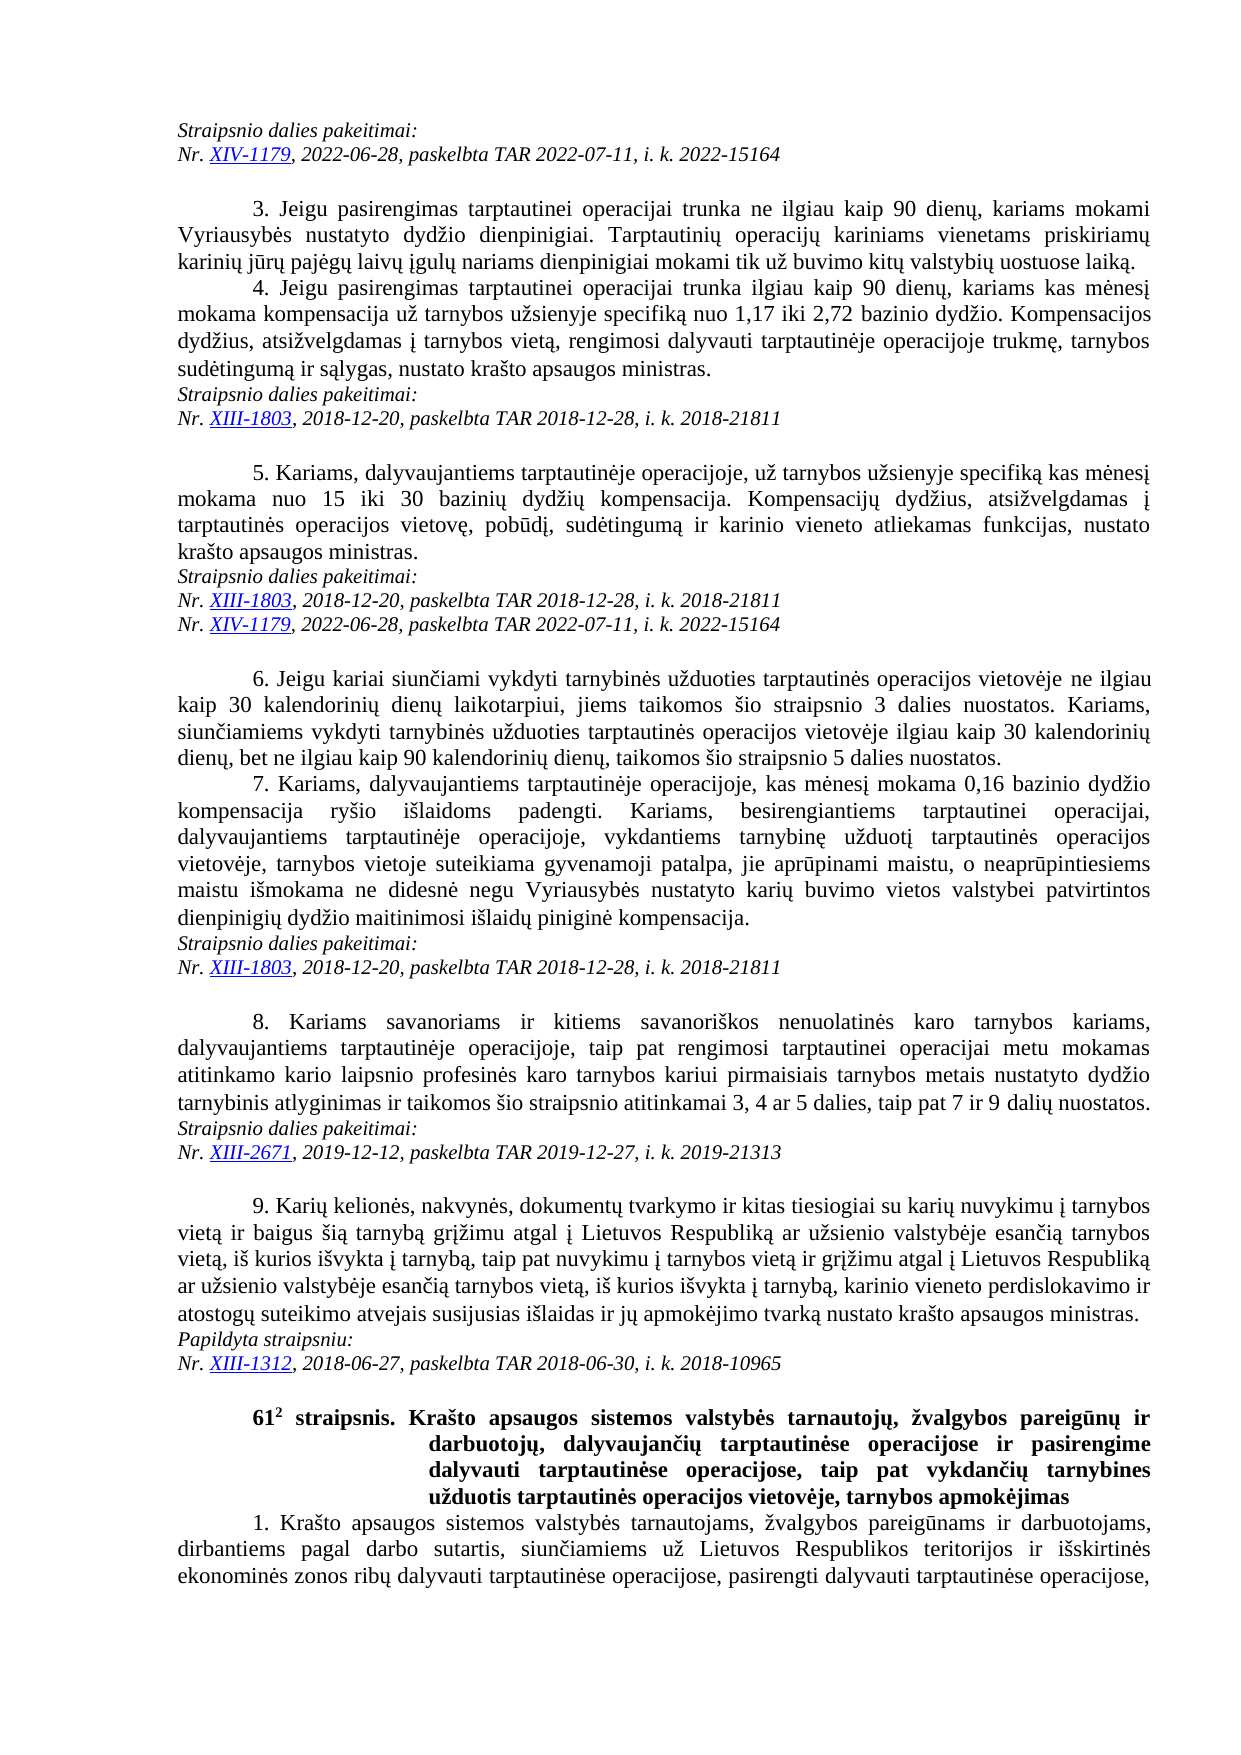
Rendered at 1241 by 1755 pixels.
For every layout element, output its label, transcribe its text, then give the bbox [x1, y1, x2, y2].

text Nr. XIII-1803, 2018-12-20, paskelbta TAR 2018-12-28, i. k. 2018-21811 [177, 955, 1152, 979]
text 5. Kariams, dalyvaujantiems tarptautinėje operacijoje, už tarnybos užsienyje specifiką kas mėnesį mokama nuo 15 iki 30 bazinių dydžių kompensacija. Kompensacijų dydžius, atsižvelgdamas į tarptautinės operacijos vietovę, pobūdį, sudėtingumą ir karinio vieneto atliekamas funkcijas, nustato krašto apsaugos ministras. [177, 459, 1152, 564]
text Straipsnio dalies pakeitimai: [177, 564, 1152, 588]
text 1. Krašto apsaugos sistemos valstybės tarnautojams, žvalgybos pareigūnams ir darbuotojams, dirbantiems pagal darbo sutartis, siunčiamiems už Lietuvos Respublikos teritorijos ir išskirtinės ekonominės zonos ribų dalyvauti tarptautinėse operacijose, pasirengti dalyvauti tarptautinėse operacijose, [177, 1509, 1152, 1588]
text Straipsnio dalies pakeitimai: [177, 931, 1152, 955]
text 7. Kariams, dalyvaujantiems tarptautinėje operacijoje, kas mėnesį mokama 0,16 bazinio dydžio kompensacija ryšio išlaidoms padengti. Kariams, besirengiantiems tarptautinei operacijai, dalyvaujantiems tarptautinėje operacijoje, vykdantiems tarnybinę užduotį tarptautinės operacijos vietovėje, tarnybos vietoje suteikiama gyvenamoji patalpa, jie aprūpinami maistu, o neaprūpintiesiems maistu išmokama ne didesnė negu Vyriausybės nustatyto karių buvimo vietos valstybei patvirtintos dienpinigių dydžio maitinimosi išlaidų piniginė kompensacija. [177, 771, 1152, 931]
text Nr. XIV-1179, 2022-06-28, paskelbta TAR 2022-07-11, i. k. 2022-15164 [177, 612, 1152, 636]
text 3. Jeigu pasirengimas tarptautinei operacijai trunka ne ilgiau kaip 90 dienų, kariams mokami Vyriausybės nustatyto dydžio dienpinigiai. Tarptautinių operacijų kariniams vienetams priskiriamų karinių jūrų pajėgų laivų įgulų nariams dienpinigiai mokami tik už buvimo kitų valstybių uostuose laiką. [177, 195, 1152, 274]
text Straipsnio dalies pakeitimai: [177, 1116, 1152, 1140]
text Papildyta straipsniu: [177, 1327, 1152, 1351]
text Nr. XIII-2671, 2019-12-12, paskelbta TAR 2019-12-27, i. k. 2019-21313 [177, 1140, 1152, 1164]
text 6. Jeigu kariai siunčiami vykdyti tarnybinės užduoties tarptautinės operacijos vietovėje ne ilgiau kaip 30 kalendorinių dienų laikotarpiui, jiems taikomos šio straipsnio 3 dalies nuostatos. Kariams, siunčiamiems vykdyti tarnybinės užduoties tarptautinės operacijos vietovėje ilgiau kaip 30 kalendorinių dienų, bet ne ilgiau kaip 90 kalendorinių dienų, taikomos šio straipsnio 5 dalies nuostatos. [177, 665, 1152, 771]
text 4. Jeigu pasirengimas tarptautinei operacijai trunka ilgiau kaip 90 dienų, kariams kas mėnesį mokama kompensacija už tarnybos užsienyje specifiką nuo 1,17 iki 2,72 bazinio dydžio. Kompensacijos dydžius, atsižvelgdamas į tarnybos vietą, rengimosi dalyvauti tarptautinėje operacijoje trukmę, tarnybos sudėtingumą ir sąlygas, nustato krašto apsaugos ministras. [177, 274, 1152, 382]
text Nr. XIII-1803, 2018-12-20, paskelbta TAR 2018-12-28, i. k. 2018-21811 [177, 588, 1152, 612]
text Nr. XIII-1803, 2018-12-20, paskelbta TAR 2018-12-28, i. k. 2018-21811 [177, 406, 1152, 430]
text Straipsnio dalies pakeitimai: [177, 382, 1152, 406]
text 612 straipsnis. Krašto apsaugos sistemos valstybės tarnautojų, žvalgybos pareigūnų ir darbuotojų, dalyvaujančių tarptautinėse operacijose ir pasirengime dalyvauti tarptautinėse operacijose, taip pat vykdančių tarnybines užduotis tarptautinės operacijos vietovėje, tarnybos apmokėjimas [252, 1404, 1152, 1509]
text Nr. XIII-1312, 2018-06-27, paskelbta TAR 2018-06-30, i. k. 2018-10965 [177, 1351, 1152, 1375]
text 8. Kariams savanoriams ir kitiems savanoriškos nenuolatinės karo tarnybos kariams, dalyvaujantiems tarptautinėje operacijoje, taip pat rengimosi tarptautinei operacijai metu mokamas atitinkamo kario laipsnio profesinės karo tarnybos kariui pirmaisiais tarnybos metais nustatyto dydžio tarnybinis atlyginimas ir taikomos šio straipsnio atitinkamai 3, 4 ar 5 dalies, taip pat 7 ir 9 dalių nuostatos. [177, 1008, 1152, 1116]
text 9. Karių kelionės, nakvynės, dokumentų tvarkymo ir kitas tiesiogiai su karių nuvykimu į tarnybos vietą ir baigus šią tarnybą grįžimu atgal į Lietuvos Respubliką ar užsienio valstybėje esančią tarnybos vietą, iš kurios išvykta į tarnybą, taip pat nuvykimu į tarnybos vietą ir grįžimu atgal į Lietuvos Respubliką ar užsienio valstybėje esančią tarnybos vietą, iš kurios išvykta į tarnybą, karinio vieneto perdislokavimo ir atostogų suteikimo atvejais susijusias išlaidas ir jų apmokėjimo tvarką nustato krašto apsaugos ministras. [177, 1193, 1152, 1327]
text Straipsnio dalies pakeitimai: [177, 118, 1152, 142]
text Nr. XIV-1179, 2022-06-28, paskelbta TAR 2022-07-11, i. k. 2022-15164 [177, 142, 1152, 166]
